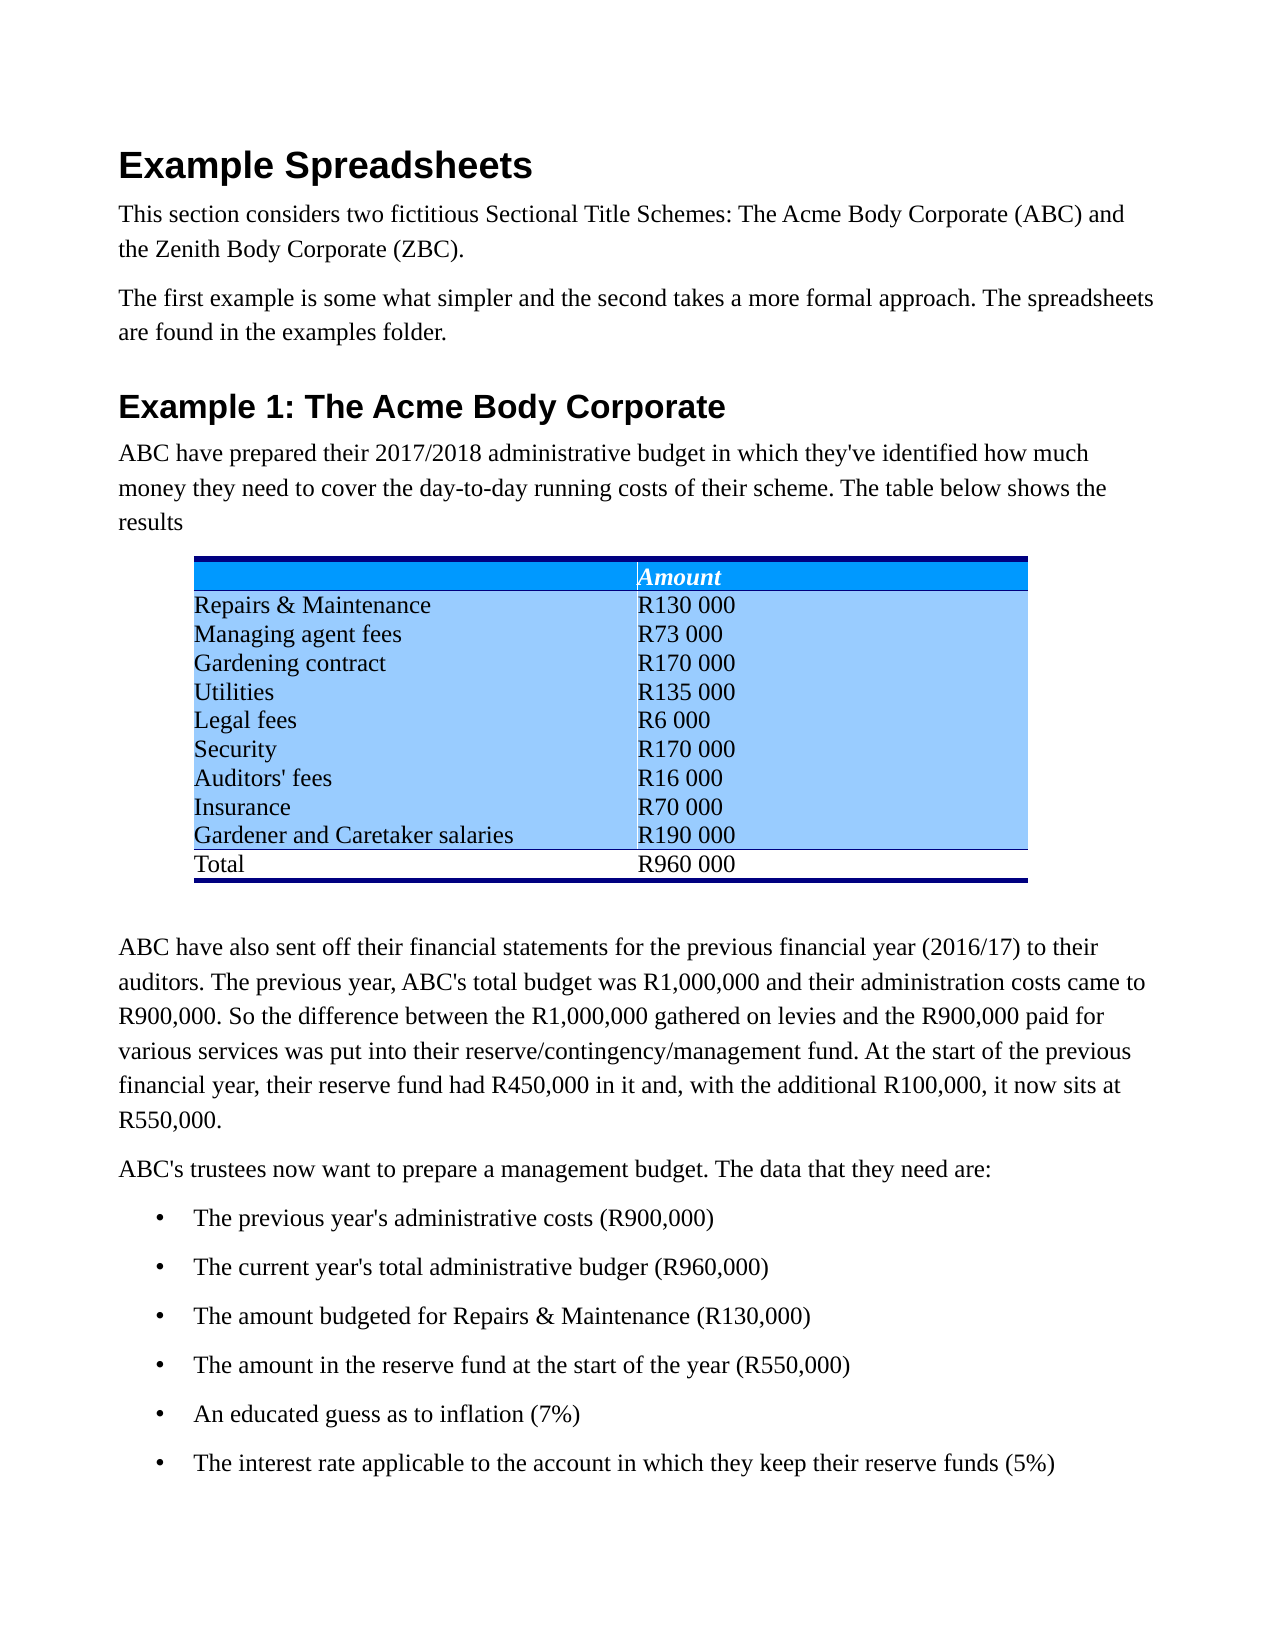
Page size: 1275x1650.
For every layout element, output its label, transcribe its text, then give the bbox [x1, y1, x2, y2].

list The amount in the reserve fund at the start of the year (R550,000) [156, 1350, 1157, 1379]
list The current year's total administrative budger (R960,000) [156, 1252, 1157, 1281]
table_cell R960 000 [638, 850, 1028, 878]
subtitle Example 1: The Acme Body Corporate [118, 387, 1157, 426]
table_cell Insurance [194, 792, 637, 820]
text ABC's trustees now want to prepare a management budget. The data that they need are: [118, 1154, 1157, 1182]
table_cell Security [194, 734, 637, 763]
table_cell R73 000 [638, 619, 1028, 648]
list The amount budgeted for Repairs & Maintenance (R130,000) [156, 1301, 1157, 1330]
list The previous year's administrative costs (R900,000) [156, 1203, 1157, 1232]
table_cell Gardening contract [194, 648, 637, 677]
table_cell Utilities [194, 677, 637, 705]
table_cell Managing agent fees [194, 619, 637, 648]
table_cell R70 000 [638, 792, 1028, 820]
table_cell R170 000 [638, 734, 1028, 763]
table_cell R16 000 [638, 763, 1028, 792]
text The first example is some what simpler and the second takes a more formal approach. The spreadsheets are found in the examples folder. [118, 283, 1157, 346]
table_cell R135 000 [638, 677, 1028, 705]
table_cell R130 000 [638, 591, 1028, 619]
text ABC have also sent off their financial statements for the previous financial year (2016/17) to their auditors. The previous year, ABC's total budget was R1,000,000 and their administration costs came to R900,000. So the difference between the R1,000,000 gathered on levies and the R900,000 paid for various services was put into their reserve/contingency/management fund. At the start of the previous financial year, their reserve fund had R450,000 in it and, with the additional R100,000, it now sits at R550,000. [118, 932, 1157, 1133]
text ABC have prepared their 2017/2018 administrative budget in which they've identified how much money they need to cover the day-to-day running costs of their scheme. The table below shows the results [118, 438, 1157, 536]
table_cell Legal fees [194, 705, 637, 734]
text This section considers two fictitious Sectional Title Schemes: The Acme Body Corporate (ABC) and the Zenith Body Corporate (ZBC). [118, 199, 1157, 262]
table_cell Gardener and Caretaker salaries [194, 820, 637, 849]
subtitle Example Spreadsheets [118, 143, 1157, 187]
list The interest rate applicable to the account in which they keep their reserve funds (5%) [156, 1448, 1157, 1477]
table_cell Auditors' fees [194, 763, 637, 792]
list An educated guess as to inflation (7%) [156, 1399, 1157, 1428]
table_header Amount [638, 562, 1028, 590]
table_cell R170 000 [638, 648, 1028, 677]
table_cell R190 000 [638, 820, 1028, 849]
table_header [194, 562, 637, 590]
table_cell Total [194, 850, 637, 878]
table_cell Repairs & Maintenance [194, 591, 637, 619]
table_cell R6 000 [638, 705, 1028, 734]
